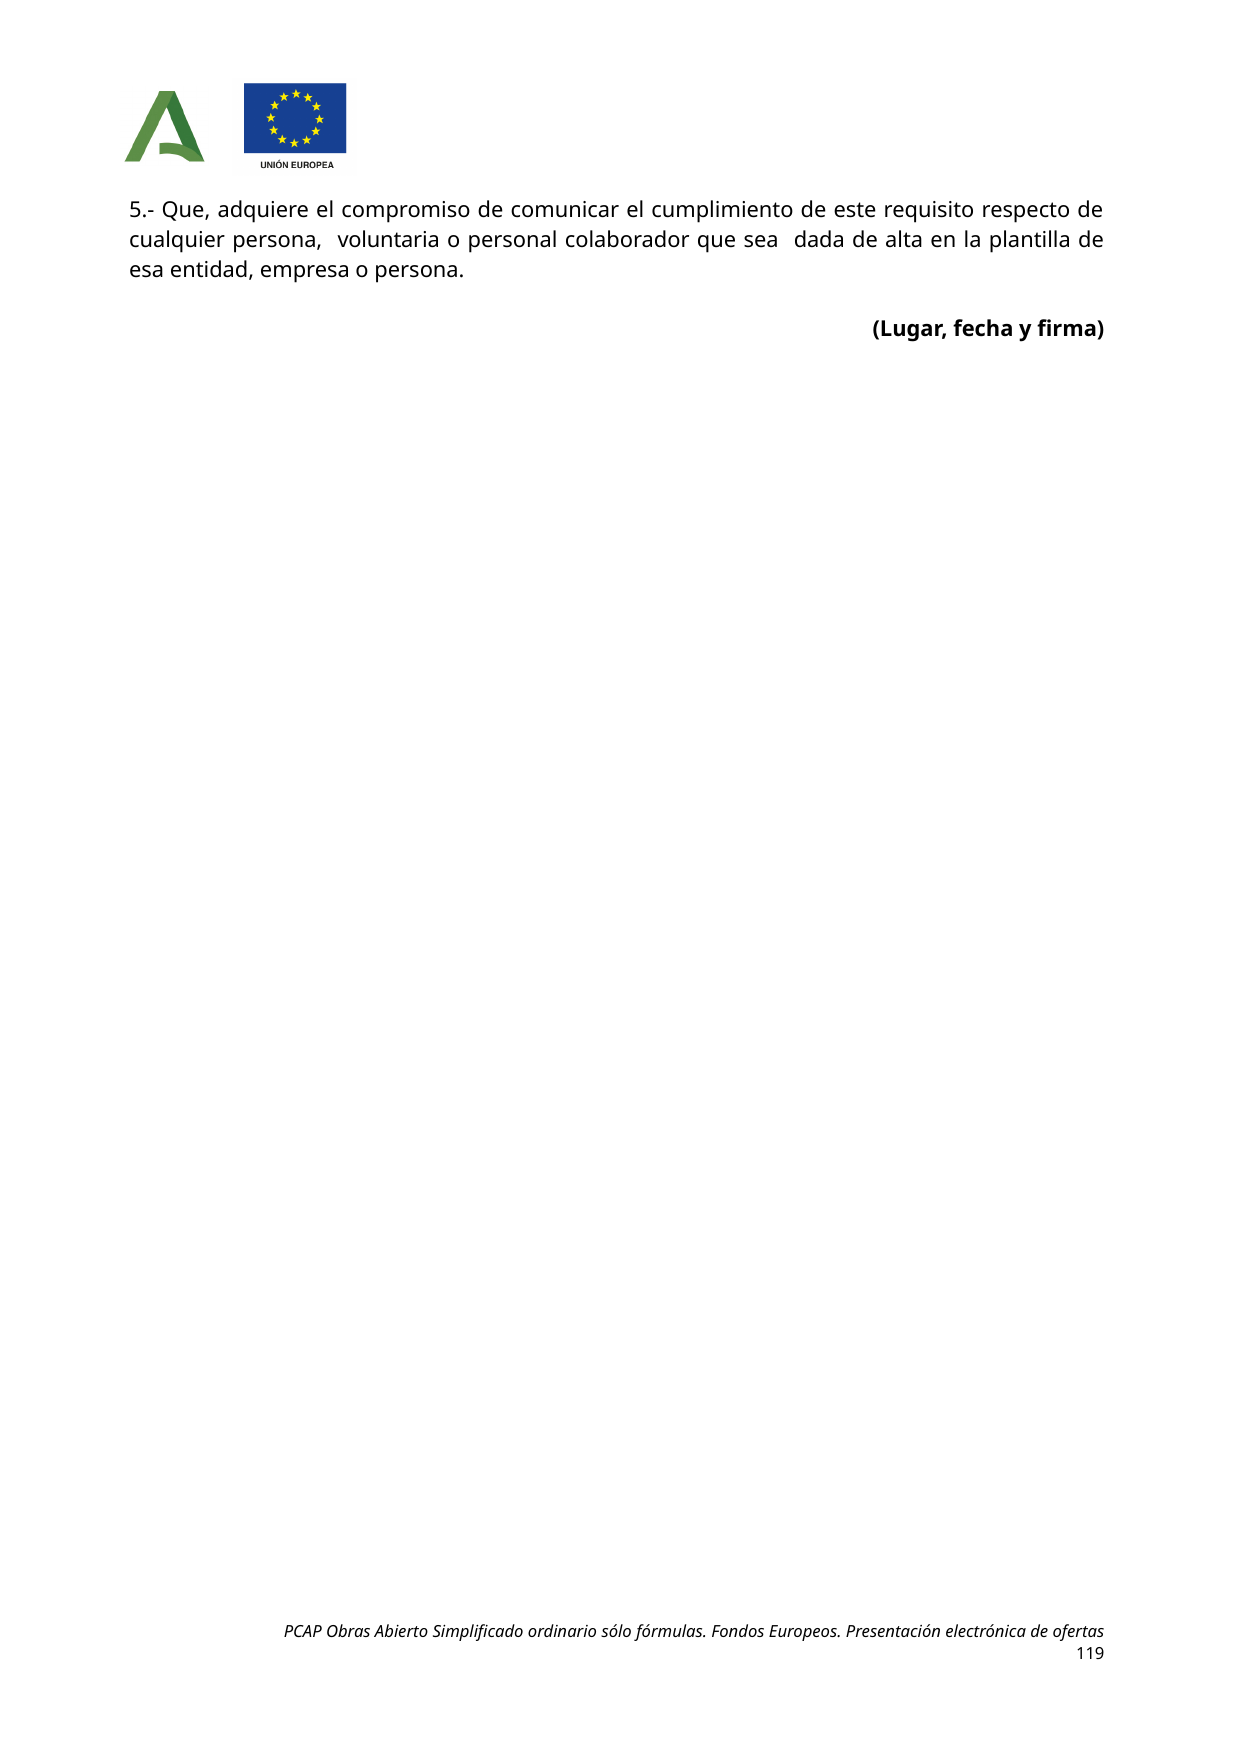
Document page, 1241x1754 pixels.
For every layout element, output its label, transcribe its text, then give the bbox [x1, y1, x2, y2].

text 5.- Que, adquiere el compromiso de comunicar el cumplimiento de este requisito respecto de cualquier persona, voluntaria o personal colaborador que sea dada de alta en la plantilla de esa entidad, empresa o persona. [129, 194, 1104, 284]
text (Lugar, fecha y firma) [129, 313, 1104, 343]
picture [120, 86, 209, 166]
picture [232, 78, 358, 176]
